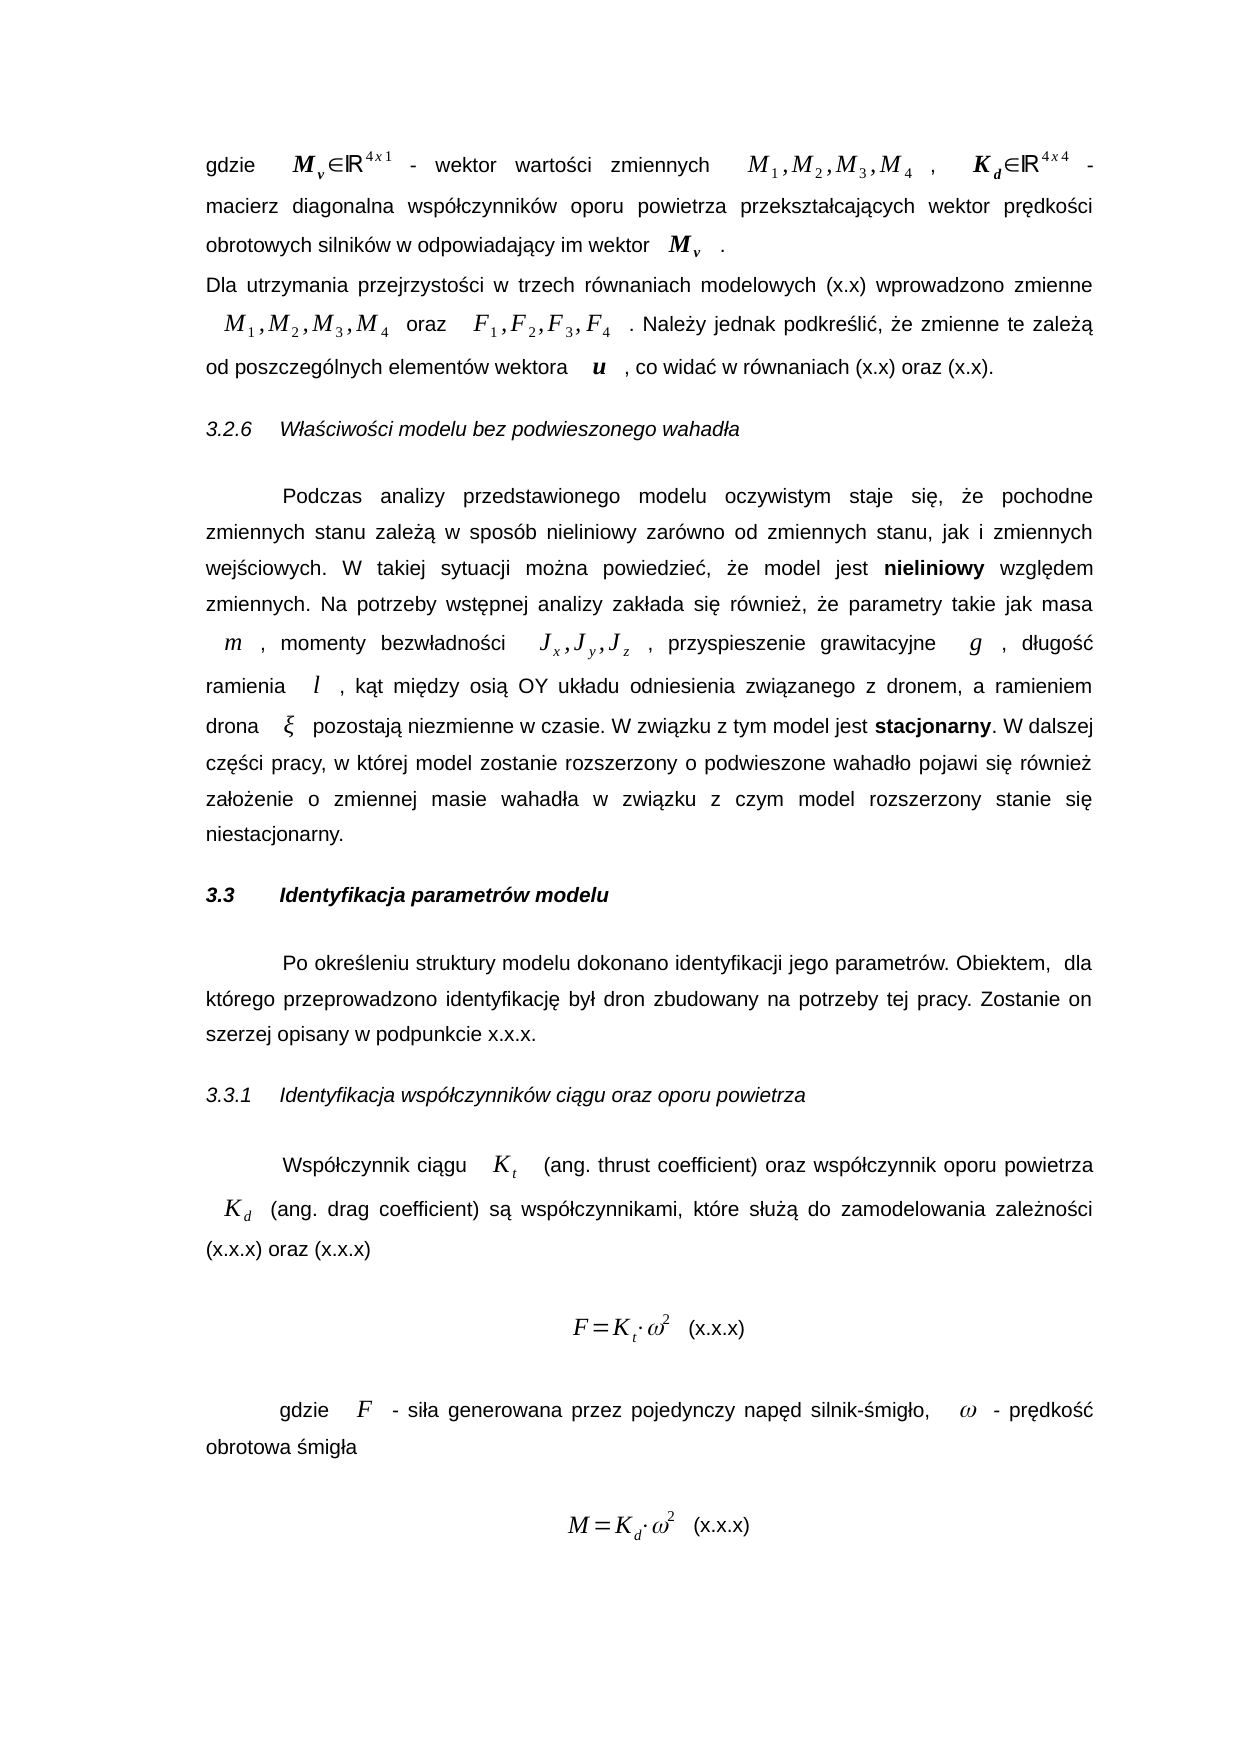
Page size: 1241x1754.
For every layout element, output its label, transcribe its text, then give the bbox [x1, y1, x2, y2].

subtitle Identyfikacja współczynników ciągu oraz oporu powietrza [206, 1083, 1093, 1107]
text (x.x.x) [206, 1311, 1093, 1345]
text Podczas analizy przedstawionego modelu oczywistym staje się, że pochodne zmiennych stanu zależą w sposób nieliniowy zarówno od zmiennych stanu, jak i zmiennych wejściowych. W takiej sytuacji można powiedzieć, że model jest nieliniowy względem zmiennych. Na potrzeby wstępnej analizy zakłada się również, że parametry takie jak masa , momenty bezwładności , przyspieszenie grawitacyjne , długość ramienia , kąt między osią OY układu odniesienia związanego z dronem, a ramieniem drona pozostają niezmienne w czasie. W związku z tym model jest stacjonarny. W dalszej części pracy, w której model zostanie rozszerzony o podwieszone wahadło pojawi się również założenie o zmiennej masie wahadła w związku z czym model rozszerzony stanie się niestacjonarny. [206, 484, 1093, 846]
text (x.x.x) [206, 1508, 1093, 1543]
text Po określeniu struktury modelu dokonano identyfikacji jego parametrów. Obiektem, dla którego przeprowadzono identyfikację był dron zbudowany na potrzeby tej pracy. Zostanie on szerzej opisany w podpunkcie x.x.x. [206, 950, 1093, 1046]
text gdzie - siła generowana przez pojedynczy napęd silnik-śmigło, - prędkość obrotowa śmigła [206, 1395, 1093, 1458]
subtitle Identyfikacja parametrów modelu [206, 883, 1093, 907]
subtitle Właściwości modelu bez podwieszonego wahadła [206, 417, 1093, 441]
text Dla utrzymania przejrzystości w trzech równaniach modelowych (x.x) wprowadzono zmienne oraz . Należy jednak podkreślić, że zmienne te zależą od poszczególnych elementów wektora , co widać w równaniach (x.x) oraz (x.x). [206, 273, 1093, 380]
text Współczynnik ciągu (ang. thrust coefficient) oraz współczynnik oporu powietrza (ang. drag coefficient) są współczynnikami, które służą do zamodelowania zależności (x.x.x) oraz (x.x.x) [206, 1150, 1093, 1261]
text gdzie - wektor wartości zmiennych , - macierz diagonalna współczynników oporu powietrza przekształcających wektor prędkości obrotowych silników w odpowiadający im wektor. [206, 147, 1093, 261]
